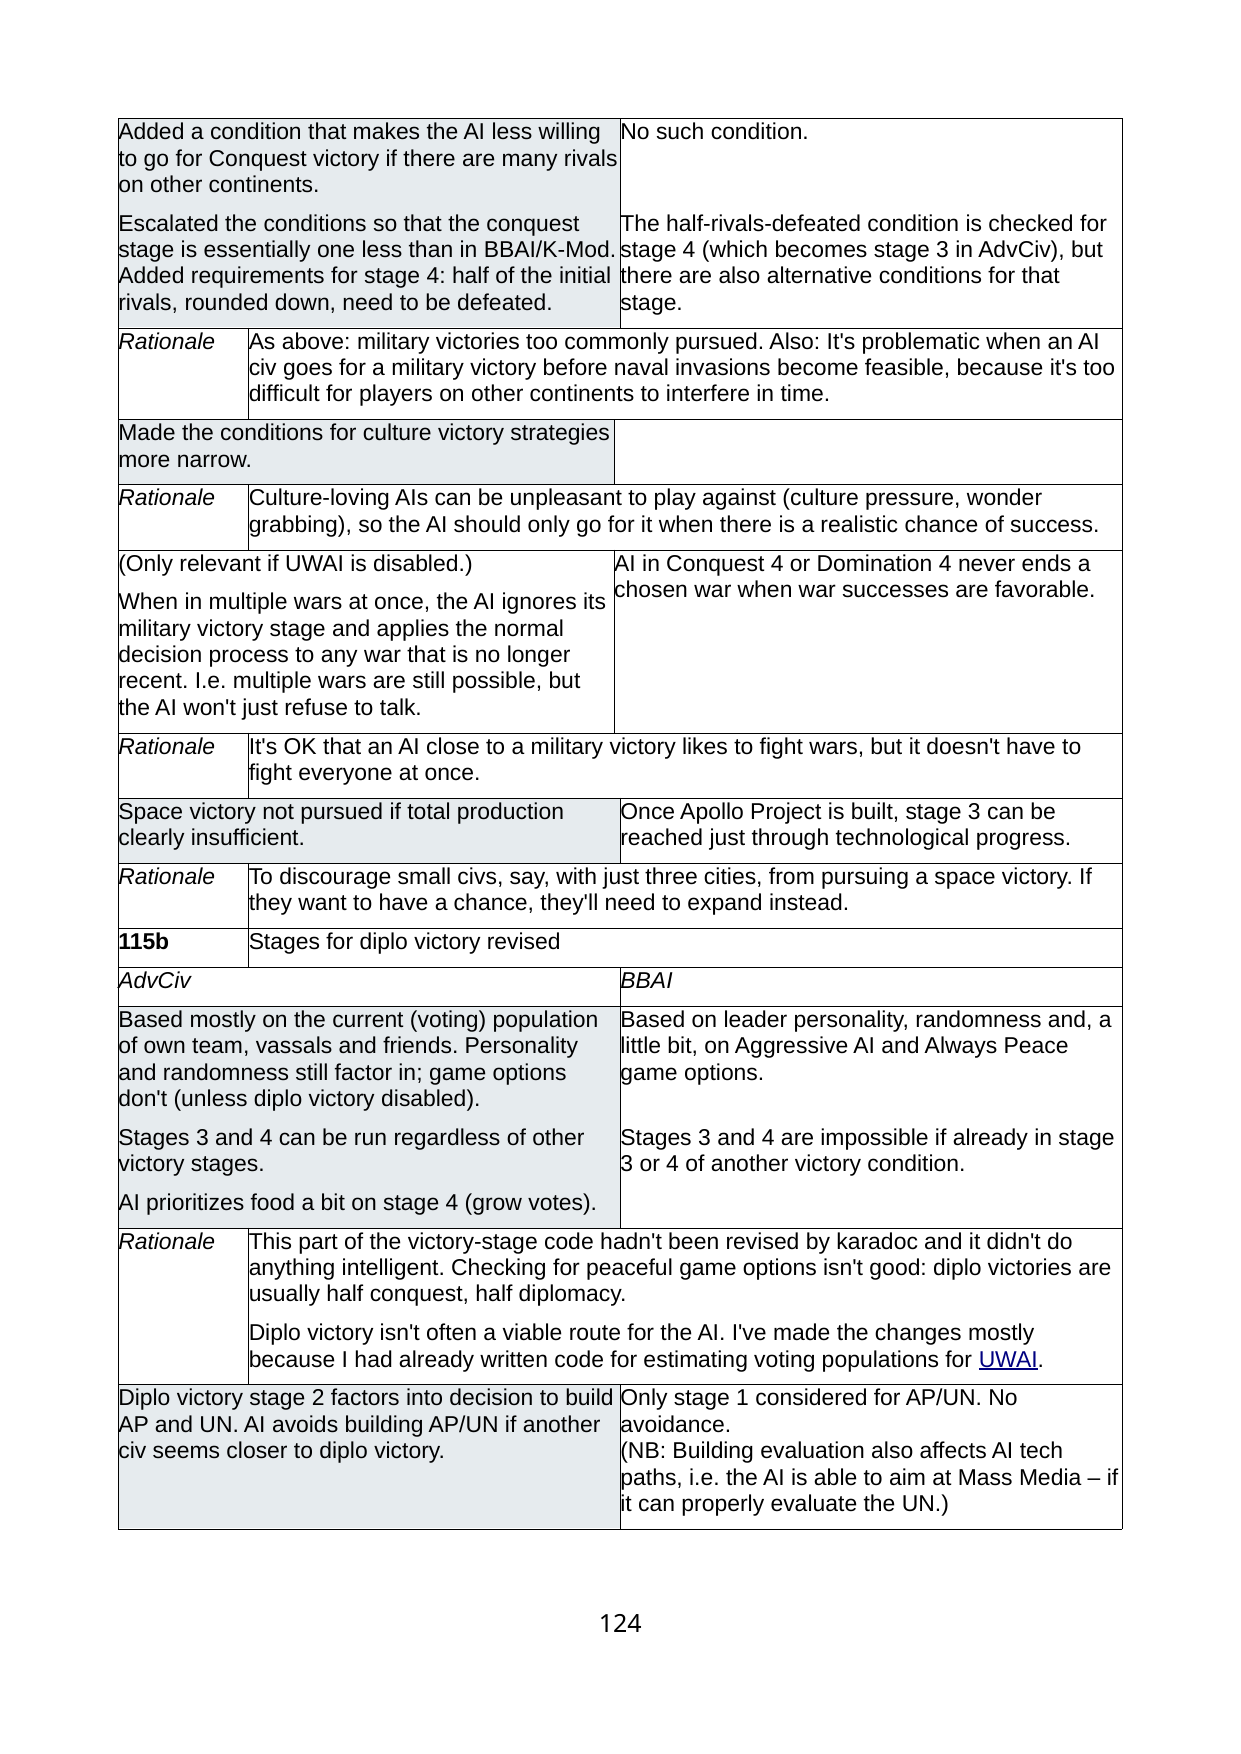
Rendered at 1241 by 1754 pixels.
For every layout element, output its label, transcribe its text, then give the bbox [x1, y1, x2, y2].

table_cell Made the conditions for culture victory strategies more narrow. [119, 420, 614, 484]
table_cell Space victory not pursued if total production clearly insufficient. [119, 799, 620, 863]
table_cell AdvCiv [119, 968, 620, 1006]
table_cell To discourage small civs, say, with just three cities, from pursuing a space victory. If they want to have a chance, they'll need to expand instead. [249, 864, 1122, 928]
table_cell Rationale [119, 329, 248, 419]
table_cell [615, 420, 1122, 484]
table_cell Rationale [119, 485, 248, 549]
table_cell AI in Conquest 4 or Domination 4 never ends a chosen war when war successes are favorable. [615, 551, 1122, 732]
table_cell This part of the victory-stage code hadn't been revised by karadoc and it didn't do anything intelligent. Checking for peaceful game options isn't good: diplo victories are usually half conquest, half diplomacy. Diplo victory isn't often a viable route for the AI. I've made the changes mostly because I had already written code for estimating voting populations for UWAI. [249, 1229, 1122, 1384]
table_cell Based mostly on the current (voting) population of own team, vassals and friends. Personality and randomness still factor in; game options don't (unless diplo victory disabled). Stages 3 and 4 can be run regardless of other victory stages. AI prioritizes food a bit on stage 4 (grow votes). [119, 1007, 620, 1228]
table_cell 115b [119, 929, 248, 967]
table_cell Once Apollo Project is built, stage 3 can be reached just through technological progress. [621, 799, 1122, 863]
table_cell Stages for diplo victory revised [249, 929, 1122, 967]
table_cell Only stage 1 considered for AP/UN. No avoidance. (NB: Building evaluation also affects AI tech paths, i.e. the AI is able to aim at Mass Media – if it can properly evaluate the UN.) [621, 1385, 1122, 1528]
table_cell Diplo victory stage 2 factors into decision to build AP and UN. AI avoids building AP/UN if another civ seems closer to diplo victory. [119, 1385, 620, 1528]
table_cell No such condition. The half-rivals-defeated condition is checked for stage 4 (which becomes stage 3 in AdvCiv), but there are also alternative conditions for that stage. [621, 119, 1122, 327]
table_cell Rationale [119, 1229, 248, 1384]
table_cell It's OK that an AI close to a military victory likes to fight wars, but it doesn't have to fight everyone at once. [249, 734, 1122, 798]
table_cell Rationale [119, 864, 248, 928]
table_cell (Only relevant if UWAI is disabled.) When in multiple wars at once, the AI ignores its military victory stage and applies the normal decision process to any war that is no longer recent. I.e. multiple wars are still possible, but the AI won't just refuse to talk. [119, 551, 614, 732]
table_cell As above: military victories too commonly pursued. Also: It's problematic when an AI civ goes for a military victory before naval invasions become feasible, because it's too difficult for players on other continents to interfere in time. [249, 329, 1122, 419]
table_cell Added a condition that makes the AI less willing to go for Conquest victory if there are many rivals on other continents. Escalated the conditions so that the conquest stage is essentially one less than in BBAI/K-Mod. Added requirements for stage 4: half of the initial rivals, rounded down, need to be defeated. [119, 119, 620, 327]
table_cell BBAI [621, 968, 1122, 1006]
table_cell Rationale [119, 734, 248, 798]
table_cell Based on leader personality, randomness and, a little bit, on Aggressive AI and Always Peace game options. Stages 3 and 4 are impossible if already in stage 3 or 4 of another victory condition. [621, 1007, 1122, 1228]
table_cell Culture-loving AIs can be unpleasant to play against (culture pressure, wonder grabbing), so the AI should only go for it when there is a realistic chance of success. [249, 485, 1122, 549]
